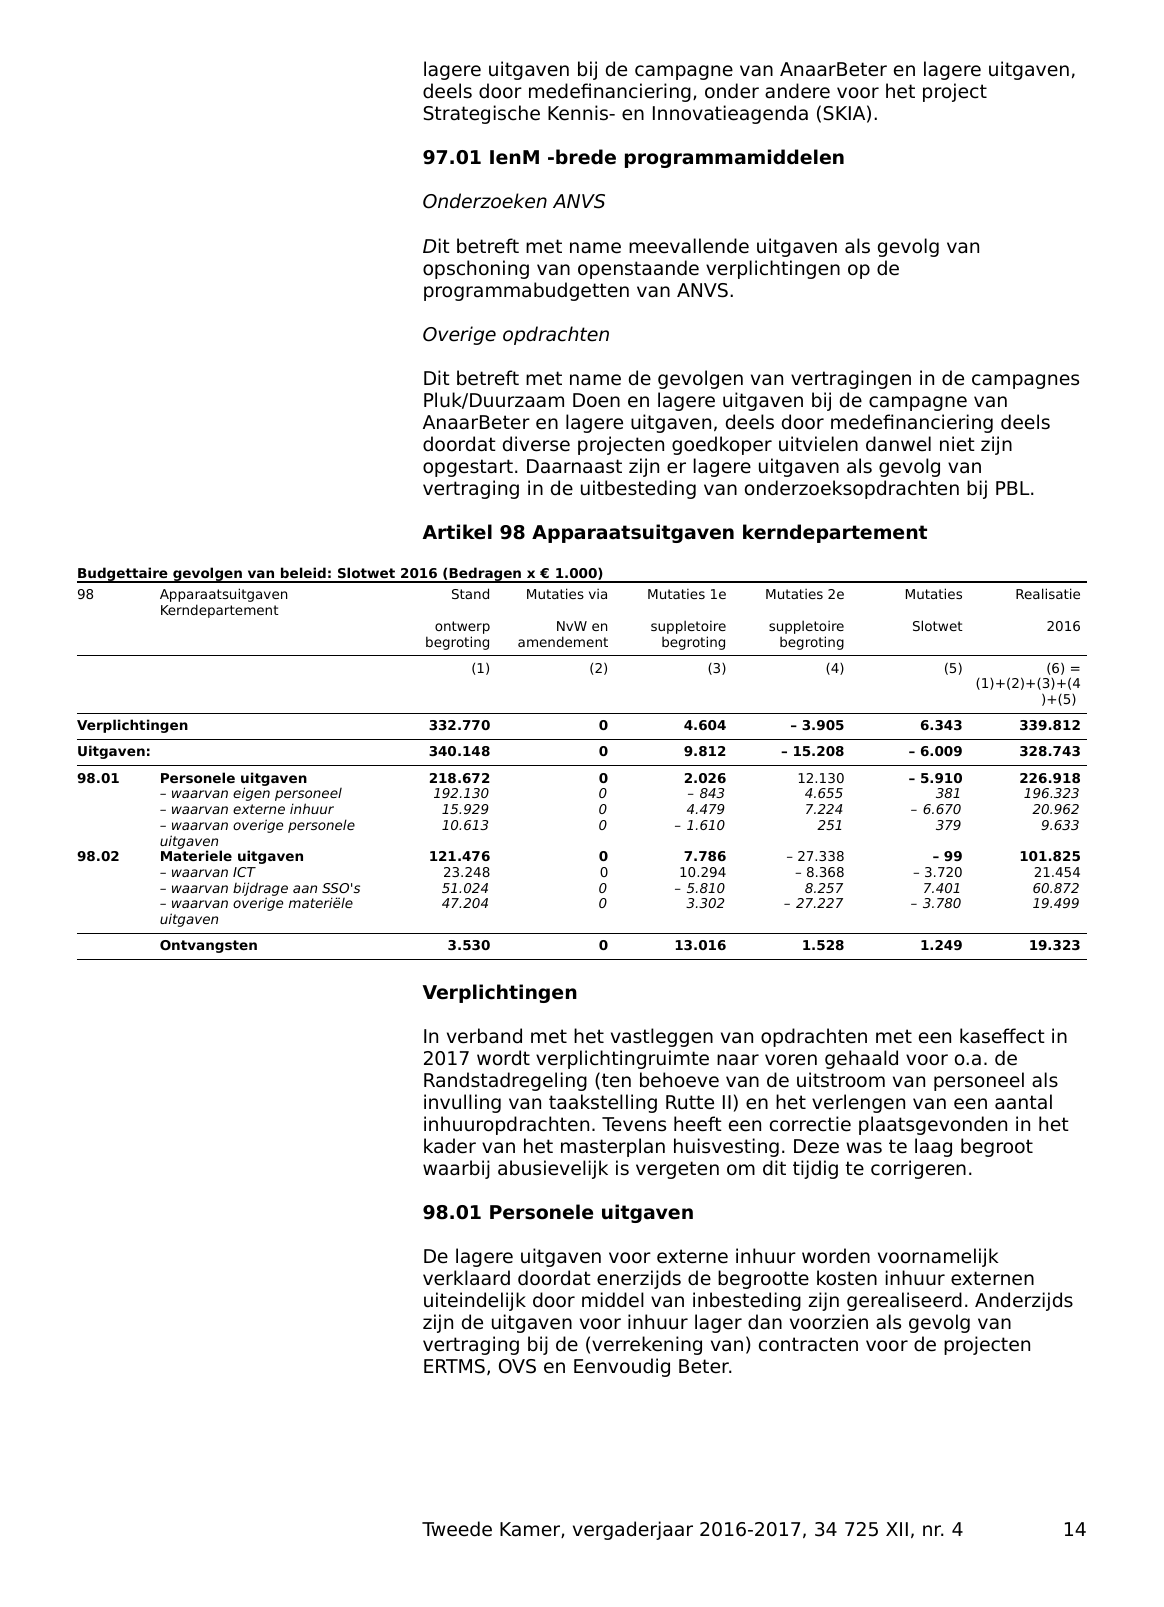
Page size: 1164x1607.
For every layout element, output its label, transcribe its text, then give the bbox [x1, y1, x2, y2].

table_cell [77, 656, 153, 712]
table_cell 339.812 [969, 714, 1087, 738]
table_cell – 8.368 [732, 865, 850, 881]
table_cell 2.026 [614, 766, 732, 786]
table_cell – waarvan overige materiële uitgaven [154, 896, 378, 932]
table_cell 0 [496, 802, 614, 818]
table_cell (2) [496, 656, 614, 712]
table_cell 4.604 [614, 714, 732, 738]
table_cell – 6.009 [850, 740, 968, 765]
table_cell 0 [496, 896, 614, 932]
table_cell (1) [378, 656, 496, 712]
table_cell begroting [614, 634, 732, 655]
table_cell 98.01 [77, 766, 153, 786]
table_cell – 6.670 [850, 802, 968, 818]
table_cell [154, 619, 378, 634]
table_cell Materiele uitgaven [154, 849, 378, 865]
table_cell (5) [850, 656, 968, 712]
table_cell 0 [496, 865, 614, 881]
table_cell – 27.227 [732, 896, 850, 932]
table_cell 0 [496, 881, 614, 896]
table_cell 251 [732, 818, 850, 849]
table_cell [77, 934, 153, 958]
table_cell 47.204 [378, 896, 496, 932]
subtitle Verplichtingen [422, 982, 1087, 1004]
table_cell [850, 634, 968, 655]
table_cell 4.479 [614, 802, 732, 818]
table_cell [969, 634, 1087, 655]
text De lagere uitgaven voor externe inhuur worden voornamelijk verklaard doordat enerzijds de begrootte kosten inhuur externen uiteindelijk door middel van inbesteding zijn gerealiseerd. Anderzijds zijn de uitgaven voor inhuur lager dan voorzien als gevolg van vertraging bij de (verrekening van) contracten voor de projecten ERTMS, OVS en Eenvoudig Beter. [422, 1246, 1087, 1378]
table_cell – 3.720 [850, 865, 968, 881]
table_cell [77, 865, 153, 881]
table_cell – 843 [614, 786, 732, 802]
table_cell [77, 896, 153, 932]
table_cell [77, 619, 153, 634]
table_cell – waarvan eigen personeel [154, 786, 378, 802]
table_cell 9.633 [969, 818, 1087, 849]
table_cell [77, 786, 153, 802]
table_cell – 15.208 [732, 740, 850, 765]
table_cell 340.148 [378, 740, 496, 765]
table_cell [77, 634, 153, 655]
table_cell – waarvan overige personele uitgaven [154, 818, 378, 849]
table_cell ontwerp [378, 619, 496, 634]
table_cell 13.016 [614, 934, 732, 958]
text lagere uitgaven bij de campagne van AnaarBeter en lagere uitgaven, deels door medefinanciering, onder andere voor het project Strategische Kennis- en Innovatieagenda (SKIA). [422, 59, 1087, 125]
table_cell 0 [496, 786, 614, 802]
table_cell 381 [850, 786, 968, 802]
table_cell 4.655 [732, 786, 850, 802]
table_cell [77, 818, 153, 849]
table_cell (6) = (1)+(2)+(3)+(4)+(5) [969, 656, 1087, 712]
text Dit betreft met name de gevolgen van vertragingen in de campagnes Pluk/Duurzaam Doen en lagere uitgaven bij de campagne van AnaarBeter en lagere uitgaven, deels door medefinanciering deels doordat diverse projecten goedkoper uitvielen danwel niet zijn opgestart. Daarnaast zijn er lagere uitgaven als gevolg van vertraging in de uitbesteding van onderzoeksopdrachten bij PBL. [422, 368, 1087, 500]
text In verband met het vastleggen van opdrachten met een kaseffect in 2017 wordt verplichtingruimte naar voren gehaald voor o.a. de Randstadregeling (ten behoeve van de uitstroom van personeel als invulling van taakstelling Rutte II) en het verlengen van een aantal inhuuropdrachten. Tevens heeft een correctie plaatsgevonden in het kader van het masterplan huisvesting. Deze was te laag begroot waarbij abusievelijk is vergeten om dit tijdig te corrigeren. [422, 1026, 1087, 1180]
table_cell – waarvan bijdrage aan SSO's [154, 881, 378, 896]
table_cell [154, 634, 378, 655]
table_cell Mutaties [850, 583, 968, 619]
table_cell 226.918 [969, 766, 1087, 786]
table_cell Mutaties 1e [614, 583, 732, 619]
table_cell 121.476 [378, 849, 496, 865]
table_cell – 3.905 [732, 714, 850, 738]
table_cell 6.343 [850, 714, 968, 738]
table_cell 1.528 [732, 934, 850, 958]
table_cell (3) [614, 656, 732, 712]
table_cell Mutaties via [496, 583, 614, 619]
table_cell NvW en [496, 619, 614, 634]
table_cell Stand [378, 583, 496, 619]
table_header Budgettaire gevolgen van beleid: Slotwet 2016 (Bedragen x € 1.000) [77, 566, 1087, 581]
table_cell 51.024 [378, 881, 496, 896]
table_cell 0 [496, 766, 614, 786]
table_cell amendement [496, 634, 614, 655]
subtitle Artikel 98 Apparaatsuitgaven kerndepartement [422, 522, 1087, 544]
table_cell 7.401 [850, 881, 968, 896]
table_cell Realisatie [969, 583, 1087, 619]
table_cell 10.613 [378, 818, 496, 849]
table_cell 0 [496, 740, 614, 765]
table_cell [77, 802, 153, 818]
table_cell 3.302 [614, 896, 732, 932]
table_cell 98 [77, 583, 153, 619]
subtitle Overige opdrachten [422, 324, 1087, 346]
table_cell Personele uitgaven [154, 766, 378, 786]
table_cell 21.454 [969, 865, 1087, 881]
table_cell 192.130 [378, 786, 496, 802]
table_cell 0 [496, 849, 614, 865]
table_cell – 5.810 [614, 881, 732, 896]
table_cell begroting [378, 634, 496, 655]
table_cell Slotwet [850, 619, 968, 634]
table_cell (4) [732, 656, 850, 712]
table_cell 379 [850, 818, 968, 849]
table_cell 12.130 [732, 766, 850, 786]
table_cell begroting [732, 634, 850, 655]
table_cell 328.743 [969, 740, 1087, 765]
table_cell 0 [496, 818, 614, 849]
table_cell – 5.910 [850, 766, 968, 786]
table_cell 20.962 [969, 802, 1087, 818]
table_cell Apparaatsuitgaven Kerndepartement [154, 583, 378, 619]
table_cell 19.499 [969, 896, 1087, 932]
table_cell [77, 881, 153, 896]
table_cell – waarvan externe inhuur [154, 802, 378, 818]
subtitle 97.01 IenM -brede programmamiddelen [422, 147, 1087, 169]
table_cell Mutaties 2e [732, 583, 850, 619]
subtitle 98.01 Personele uitgaven [422, 1202, 1087, 1224]
table_cell 10.294 [614, 865, 732, 881]
table_cell suppletoire [614, 619, 732, 634]
table_cell 15.929 [378, 802, 496, 818]
table_cell Uitgaven: [77, 740, 378, 765]
table_cell 19.323 [969, 934, 1087, 958]
table_cell – 3.780 [850, 896, 968, 932]
table_cell Ontvangsten [154, 934, 378, 958]
table_cell Verplichtingen [77, 714, 378, 738]
table_cell 1.249 [850, 934, 968, 958]
table_cell 7.786 [614, 849, 732, 865]
table_cell – 27.338 [732, 849, 850, 865]
table_cell 3.530 [378, 934, 496, 958]
table_cell 101.825 [969, 849, 1087, 865]
table_cell 7.224 [732, 802, 850, 818]
table_cell – 99 [850, 849, 968, 865]
table_cell 2016 [969, 619, 1087, 634]
table_cell 9.812 [614, 740, 732, 765]
subtitle Onderzoeken ANVS [422, 191, 1087, 213]
table_cell [154, 656, 378, 712]
table_cell – waarvan ICT [154, 865, 378, 881]
table_cell 332.770 [378, 714, 496, 738]
table_cell suppletoire [732, 619, 850, 634]
table_cell 218.672 [378, 766, 496, 786]
table_cell 60.872 [969, 881, 1087, 896]
table_cell – 1.610 [614, 818, 732, 849]
table_cell 196.323 [969, 786, 1087, 802]
table_cell 8.257 [732, 881, 850, 896]
text Dit betreft met name meevallende uitgaven als gevolg van opschoning van openstaande verplichtingen op de programmabudgetten van ANVS. [422, 236, 1087, 301]
table_cell 0 [496, 934, 614, 958]
table_cell 0 [496, 714, 614, 738]
table_cell 98.02 [77, 849, 153, 865]
table_cell 23.248 [378, 865, 496, 881]
